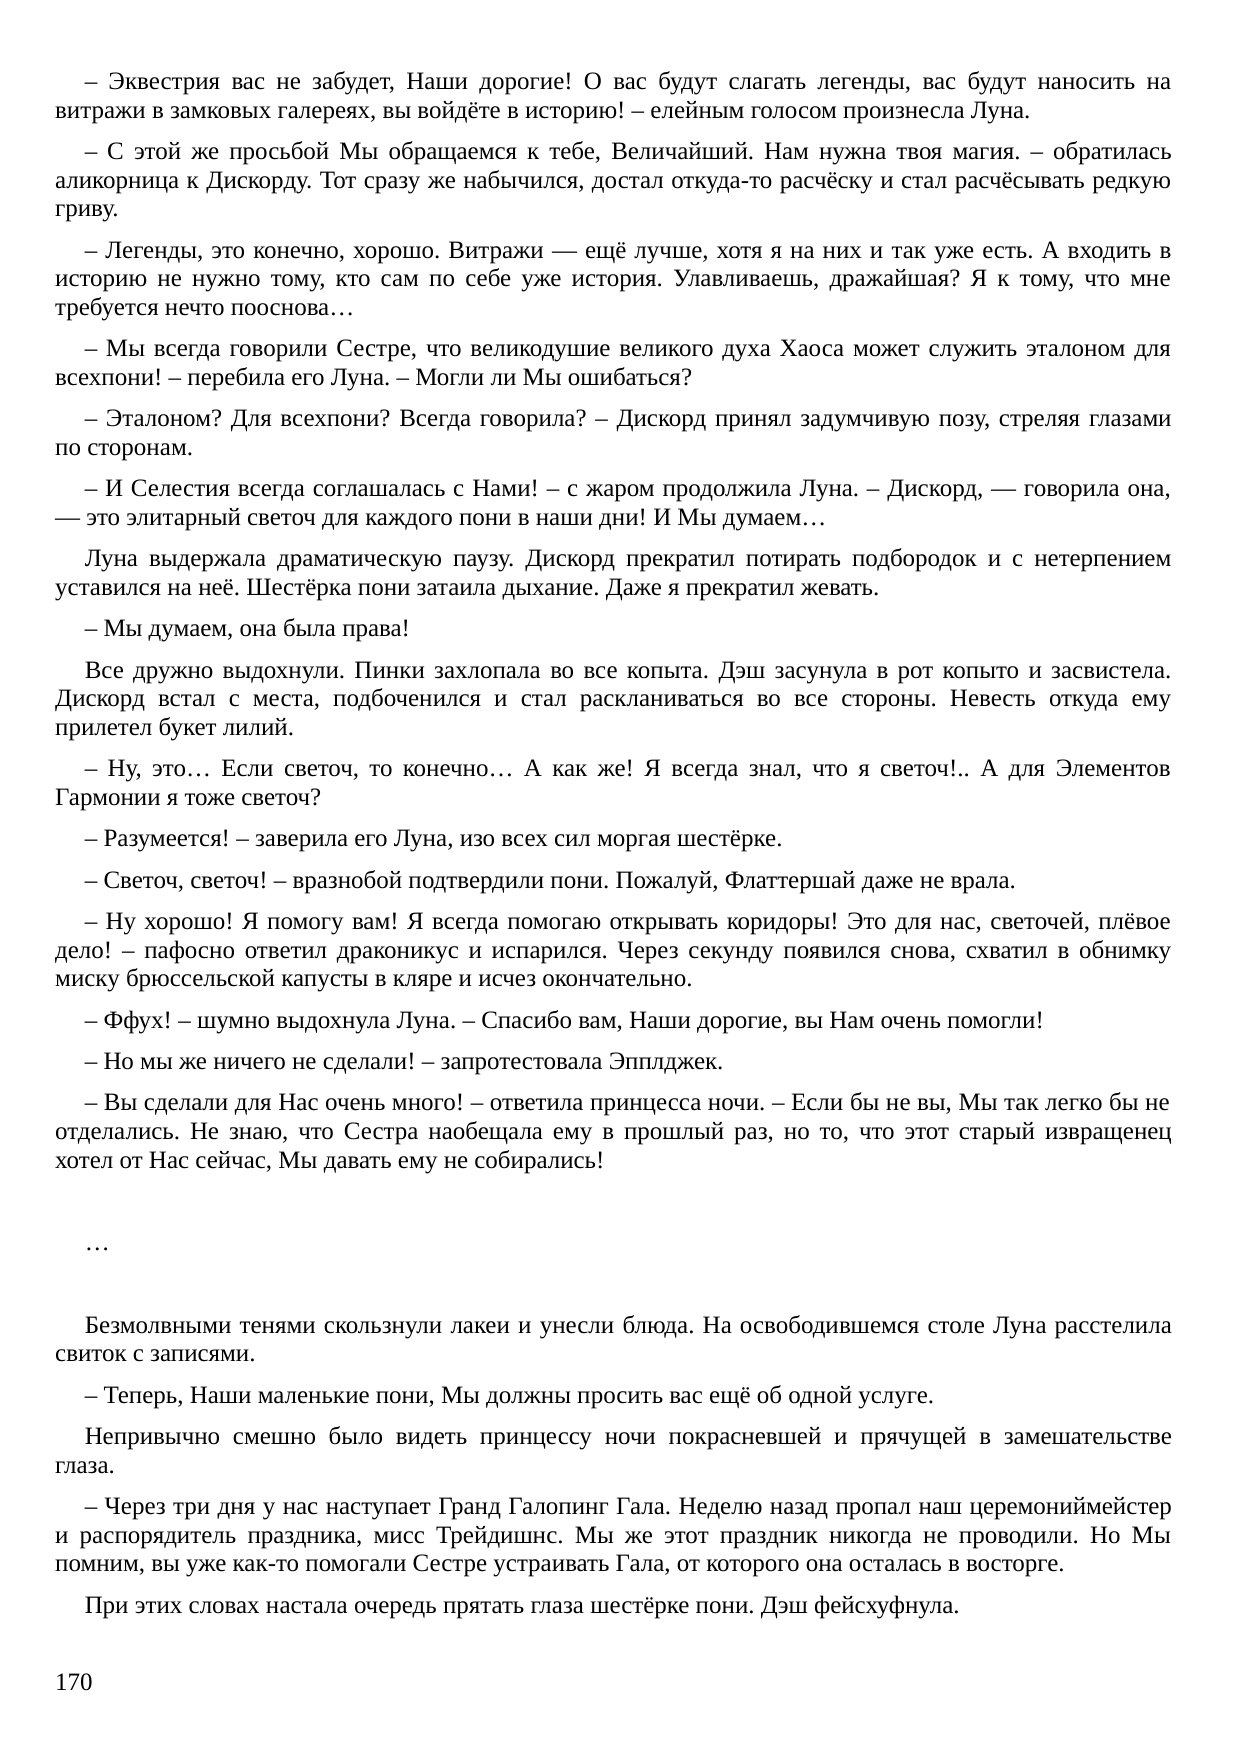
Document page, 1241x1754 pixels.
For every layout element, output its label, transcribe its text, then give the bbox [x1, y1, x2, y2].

text Все дружно выдохнули. Пинки захлопала во все копыта. Дэш засунула в рот копыто и засвистела. Дискорд встал с места, подбоченился и стал раскланиваться во все стороны. Невесть откуда ему прилетел букет лилий. [55, 655, 1173, 741]
text – Эквестрия вас не забудет, Наши дорогие! О вас будут слагать легенды, вас будут наносить на витражи в замковых галереях, вы войдёте в историю! – елейным голосом произнесла Луна. [55, 66, 1173, 123]
text При этих словах настала очередь прятать глаза шестёрке пони. Дэш фейсхуфнула. [55, 1590, 1173, 1618]
text – Но мы же ничего не сделали! – запротестовала Эпплджек. [55, 1046, 1173, 1075]
text – И Селестия всегда соглашалась с Нами! – с жаром продолжила Луна. – Дискорд, — говорила она, — это элитарный светоч для каждого пони в наши дни! И Мы думаем… [55, 473, 1173, 531]
text – Светоч, светоч! – вразнобой подтвердили пони. Пожалуй, Флаттершай даже не врала. [55, 865, 1173, 893]
text – Ну хорошо! Я помогу вам! Я всегда помогаю открывать коридоры! Это для нас, светочей, плёвое дело! – пафосно ответил драконикус и испарился. Через секунду появился снова, схватил в обнимку миску брюссельской капусты в кляре и исчез окончательно. [55, 906, 1173, 992]
text – С этой же просьбой Мы обращаемся к тебе, Величайший. Нам нужна твоя магия. – обратилась аликорница к Дискорду. Тот сразу же набычился, достал откуда-то расчёску и стал расчёсывать редкую гриву. [55, 136, 1173, 222]
text – Эталоном? Для всехпони? Всегда говорила? – Дискорд принял задумчивую позу, стреляя глазами по сторонам. [55, 403, 1173, 461]
text Луна выдержала драматическую паузу. Дискорд прекратил потирать подбородок и с нетерпением уставился на неё. Шестёрка пони затаила дыхание. Даже я прекратил жевать. [55, 543, 1173, 601]
text … [55, 1227, 1173, 1256]
text – Через три дня у нас наступает Гранд Галопинг Гала. Неделю назад пропал наш церемониймейстер и распорядитель праздника, мисс Трейдишнс. Мы же этот праздник никогда не проводили. Но Мы помним, вы уже как-то помогали Сестре устраивать Гала, от которого она осталась в восторге. [55, 1491, 1173, 1577]
text – Вы сделали для Нас очень много! – ответила принцесса ночи. – Если бы не вы, Мы так легко бы не отделались. Не знаю, что Сестра наобещала ему в прошлый раз, но то, что этот старый извращенец хотел от Нас сейчас, Мы давать ему не собирались! [55, 1087, 1173, 1173]
text – Разумеется! – заверила его Луна, изо всех сил моргая шестёрке. [55, 823, 1173, 852]
text – Теперь, Наши маленькие пони, Мы должны просить вас ещё об одной услуге. [55, 1380, 1173, 1408]
text Непривычно смешно было видеть принцессу ночи покрасневшей и прячущей в замешательстве глаза. [55, 1421, 1173, 1478]
text – Мы всегда говорили Сестре, что великодушие великого духа Хаоса может служить эталоном для всехпони! – перебила его Луна. – Могли ли Мы ошибаться? [55, 333, 1173, 391]
text – Легенды, это конечно, хорошо. Витражи — ещё лучше, хотя я на них и так уже есть. А входить в историю не нужно тому, кто сам по себе уже история. Улавливаешь, дражайшая? Я к тому, что мне требуется нечто пооснова… [55, 235, 1173, 321]
text – Ну, это… Если светоч, то конечно… А как же! Я всегда знал, что я светоч!.. А для Элементов Гармонии я тоже светоч? [55, 753, 1173, 811]
text – Мы думаем, она была права! [55, 613, 1173, 642]
text Безмолвными тенями скользнули лакеи и унесли блюда. На освободившемся столе Луна расстелила свиток с записями. [55, 1310, 1173, 1367]
text – Ффух! – шумно выдохнула Луна. – Спасибо вам, Наши дорогие, вы Нам очень помогли! [55, 1005, 1173, 1033]
